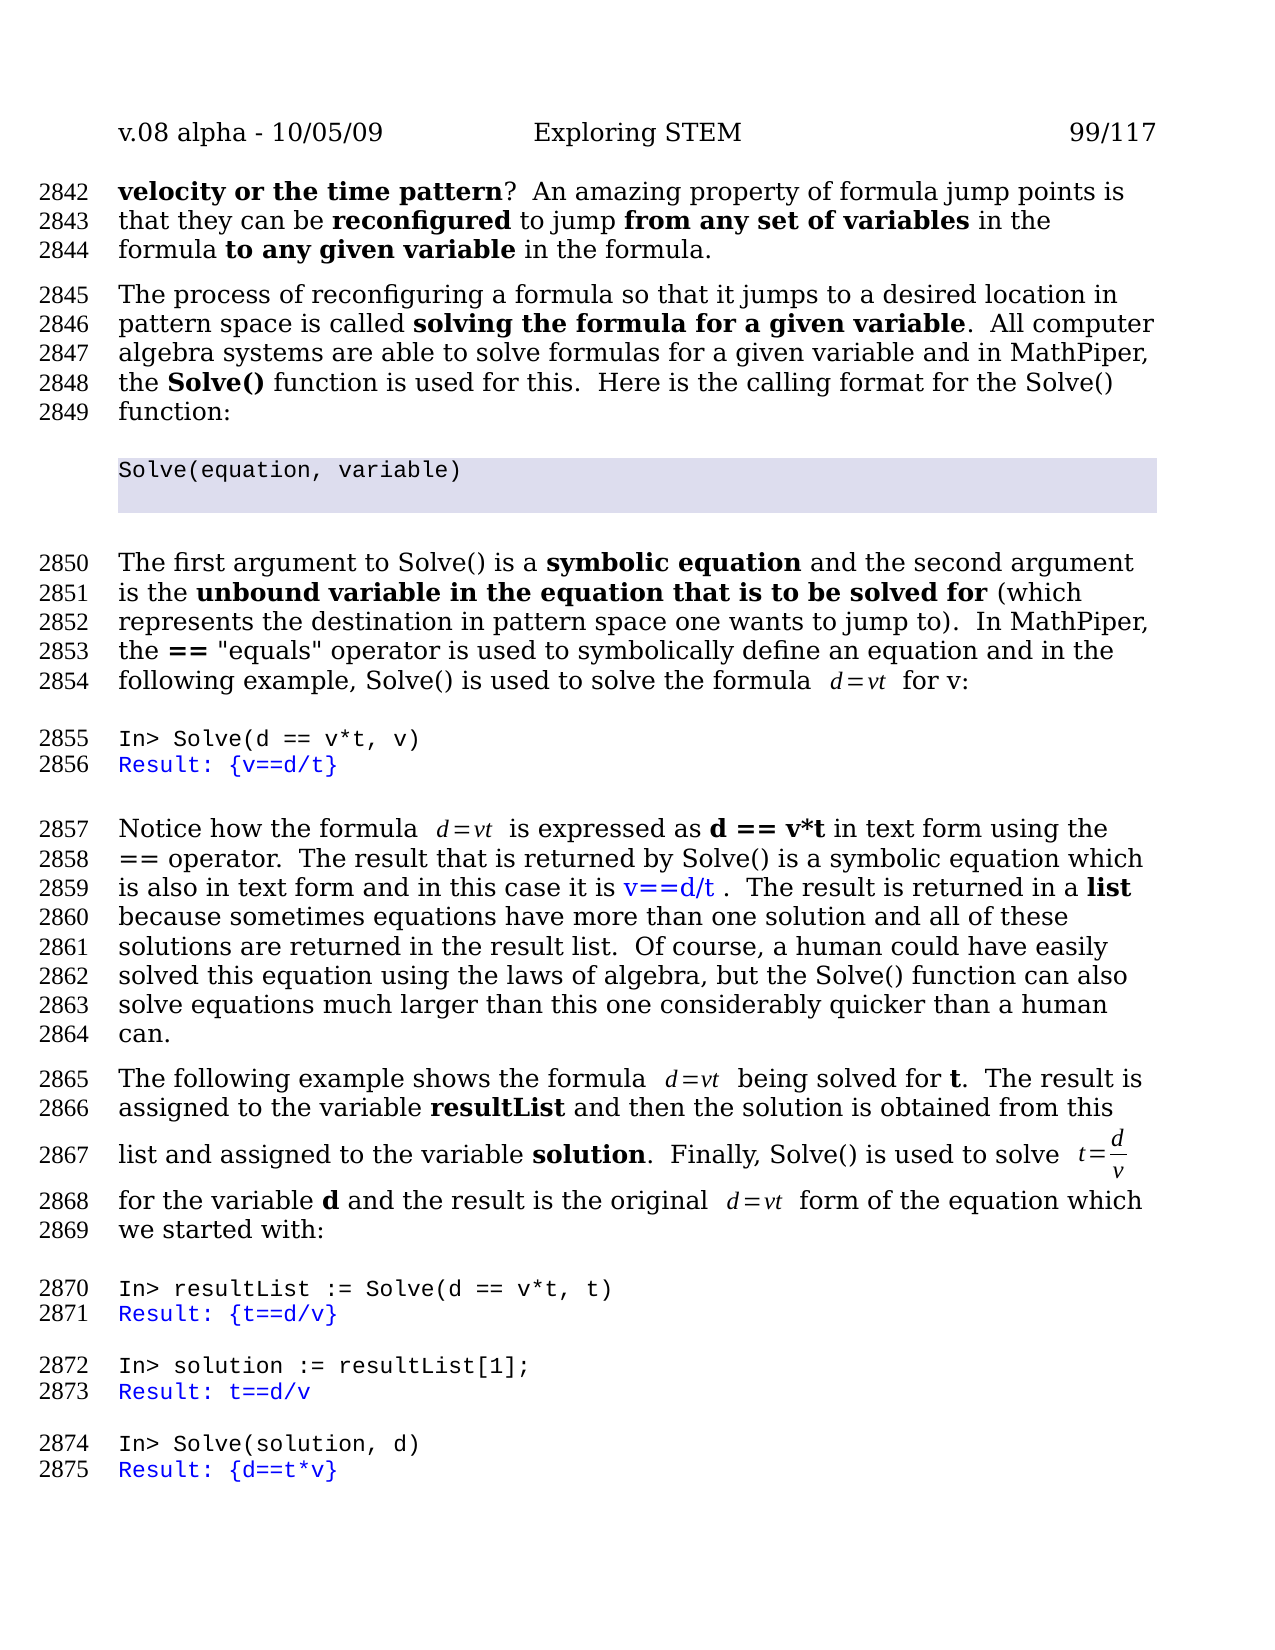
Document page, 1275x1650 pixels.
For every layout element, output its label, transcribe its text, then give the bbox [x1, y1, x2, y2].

text Result: t==d/v [118, 1381, 1157, 1407]
text The first argument to Solve() is a symbolic equation and the second argument is the unbound variable in the equation that is to be solved for (which represents the destination in pattern space one wants to jump to). In MathPiper, the == "equals" operator is used to symbolically define an equation and in the following example, Solve() is used to solve the formulafor v: [118, 548, 1157, 696]
text Notice how the formulais expressed as d == v*t in text form using the == operator. The result that is returned by Solve() is a symbolic equation which is also in text form and in this case it is v==d/t . The result is returned in a list because sometimes equations have more than one solution and all of these solutions are returned in the result list. Of course, a human could have easily solved this equation using the laws of algebra, but the Solve() function can also solve equations much larger than this one considerably quicker than a human can. [118, 814, 1157, 1048]
text Result: {v==d/t} [118, 753, 1157, 779]
text Result: {t==d/v} [118, 1303, 1157, 1329]
text The following example shows the formulabeing solved for t. The result is assigned to the variable resultList and then the solution is obtained from this list and assigned to the variable solution. Finally, Solve() is used to solvefor the variable d and the result is the originalform of the equation which we started with: [118, 1063, 1157, 1245]
text In> solution := resultList[1]; [118, 1355, 1157, 1381]
table_header Solve(equation, variable) [118, 458, 1157, 513]
text In> resultList := Solve(d == v*t, t) [118, 1277, 1157, 1303]
text The process of reconfiguring a formula so that it jumps to a desired location in pattern space is called solving the formula for a given variable. All computer algebra systems are able to solve formulas for a given variable and in MathPiper, the Solve() function is used for this. Here is the calling format for the Solve() function: [118, 280, 1157, 426]
text In> Solve(solution, d) [118, 1432, 1157, 1458]
text In> Solve(d == v*t, v) [118, 727, 1157, 753]
text velocity or the time pattern? An amazing property of formula jump points is that they can be reconfigured to jump from any set of variables in the formula to any given variable in the formula. [118, 177, 1157, 265]
text Result: {d==t*v} [118, 1458, 1157, 1484]
